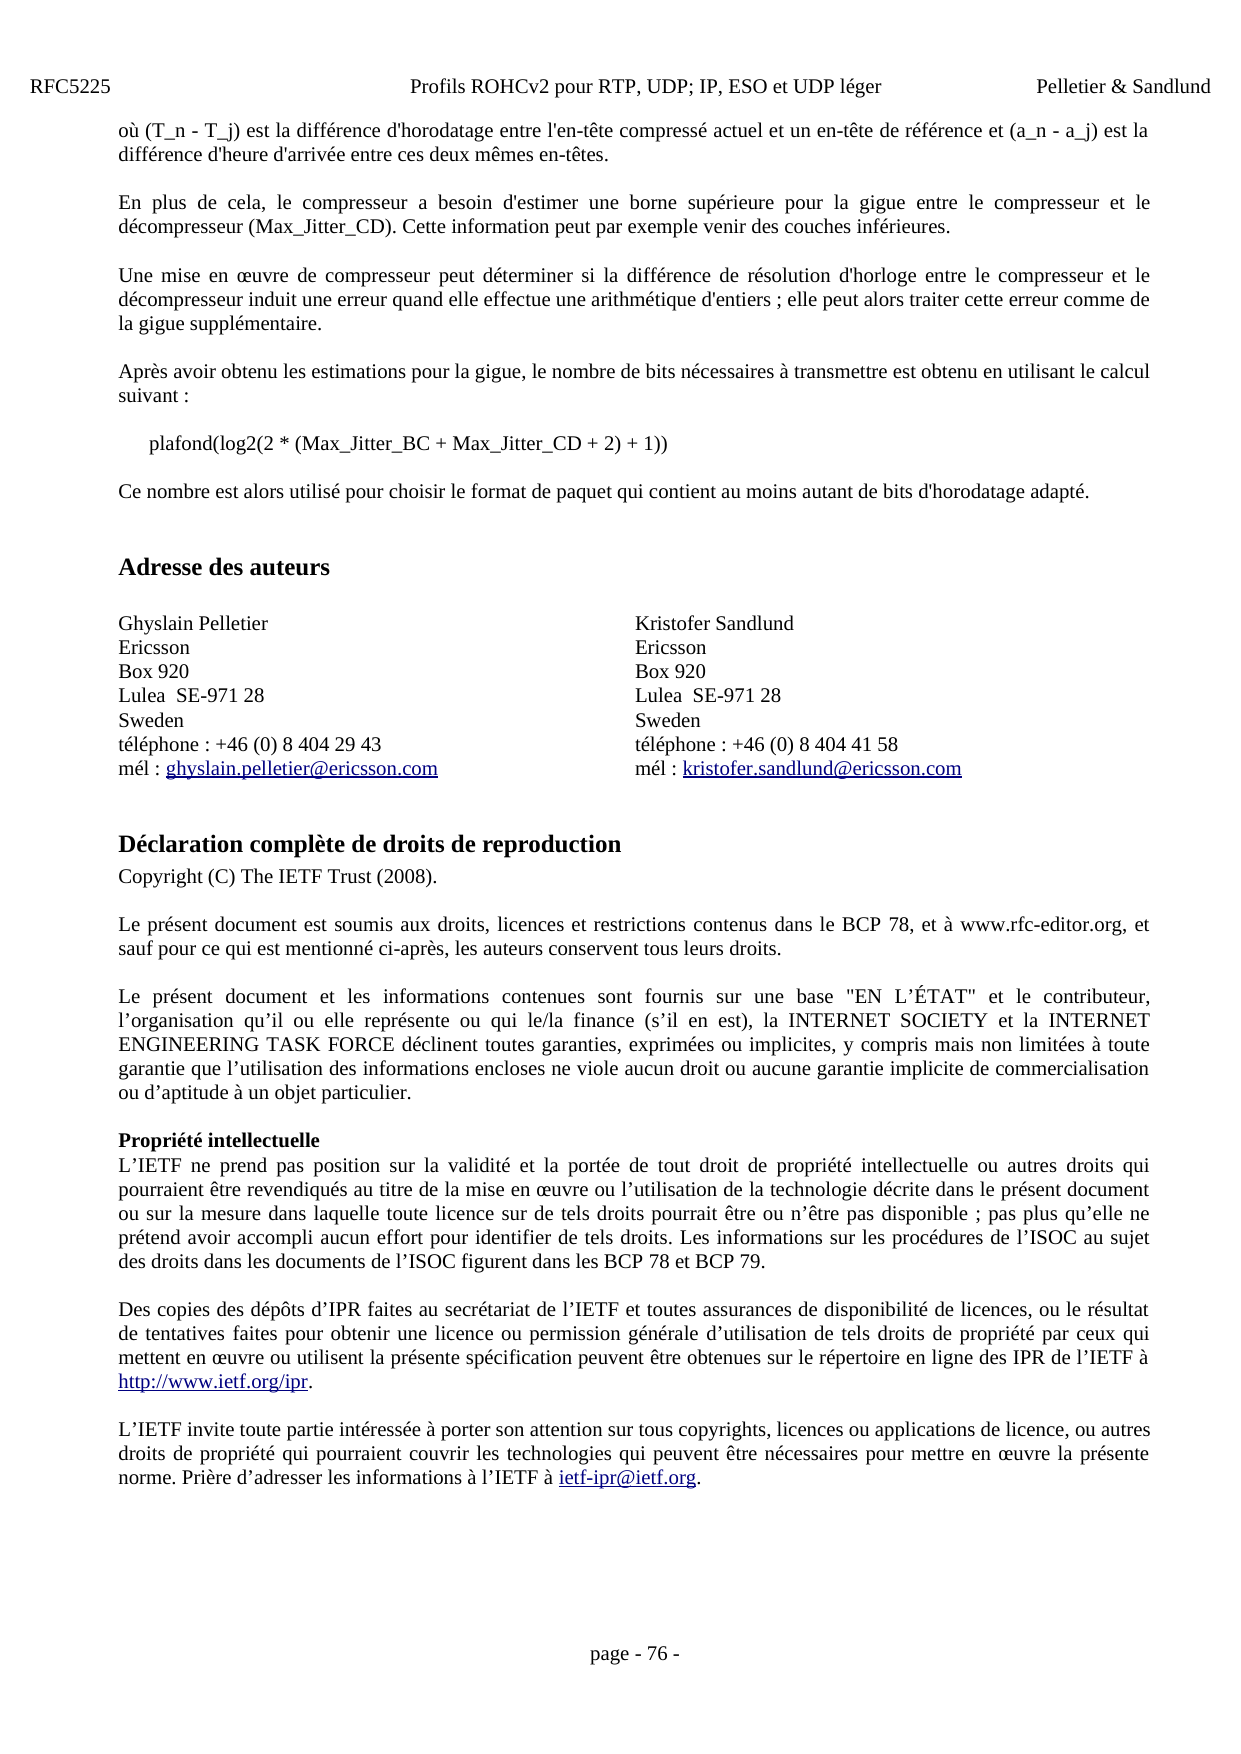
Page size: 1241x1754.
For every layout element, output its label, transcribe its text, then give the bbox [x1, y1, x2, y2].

text L’IETF invite toute partie intéressée à porter son attention sur tous copyrights, licences ou applications de licence, ou autres droits de propriété qui pourraient couvrir les technologies qui peuvent être nécessaires pour mettre en œuvre la présente norme. Prière d’adresser les informations à l’IETF à ietf-ipr@ietf.org. [118, 1417, 1152, 1489]
table_cell Ericsson [635, 635, 1152, 659]
text où (T_n - T_j) est la différence d'horodatage entre l'en-tête compressé actuel et un en-tête de référence et (a_n - a_j) est la différence d'heure d'arrivée entre ces deux mêmes en-têtes. [118, 118, 1152, 166]
table_cell mél : ghyslain.pelletier@ericsson.com [118, 756, 635, 780]
text Copyright (C) The IETF Trust (2008). [118, 864, 1152, 888]
text Le présent document est soumis aux droits, licences et restrictions contenus dans le BCP 78, et à www.rfc-editor.org, et sauf pour ce qui est mentionné ci-après, les auteurs conservent tous leurs droits. [118, 912, 1152, 960]
table_cell Sweden [635, 708, 1152, 732]
subtitle Adresse des auteurs [118, 552, 1152, 581]
table_cell mél : kristofer.sandlund@ericsson.com [635, 756, 1152, 780]
table_header Kristofer Sandlund [635, 611, 1152, 635]
text plafond(log2(2 * (Max_Jitter_BC + Max_Jitter_CD + 2) + 1)) [149, 431, 1152, 455]
table_cell Box 920 [118, 659, 635, 683]
table_cell Sweden [118, 708, 635, 732]
table_cell Box 920 [635, 659, 1152, 683]
text En plus de cela, le compresseur a besoin d'estimer une borne supérieure pour la gigue entre le compresseur et le décompresseur (Max_Jitter_CD). Cette information peut par exemple venir des couches inférieures. [118, 190, 1152, 238]
text Des copies des dépôts d’IPR faites au secrétariat de l’IETF et toutes assurances de disponibilité de licences, ou le résultat de tentatives faites pour obtenir une licence ou permission générale d’utilisation de tels droits de propriété par ceux qui mettent en œuvre ou utilisent la présente spécification peuvent être obtenues sur le répertoire en ligne des IPR de l’IETF à http://www.ietf.org/ipr. [118, 1297, 1152, 1393]
text Une mise en œuvre de compresseur peut déterminer si la différence de résolution d'horloge entre le compresseur et le décompresseur induit une erreur quand elle effectue une arithmétique d'entiers ; elle peut alors traiter cette erreur comme de la gigue supplémentaire. [118, 262, 1152, 335]
text L’IETF ne prend pas position sur la validité et la portée de tout droit de propriété intellectuelle ou autres droits qui pourraient être revendiqués au titre de la mise en œuvre ou l’utilisation de la technologie décrite dans le présent document ou sur la mesure dans laquelle toute licence sur de tels droits pourrait être ou n’être pas disponible ; pas plus qu’elle ne prétend avoir accompli aucun effort pour identifier de tels droits. Les informations sur les procédures de l’ISOC au sujet des droits dans les documents de l’ISOC figurent dans les BCP 78 et BCP 79. [118, 1152, 1152, 1273]
text Après avoir obtenu les estimations pour la gigue, le nombre de bits nécessaires à transmettre est obtenu en utilisant le calcul suivant : [118, 359, 1152, 407]
subtitle Déclaration complète de droits de reproduction [118, 829, 1152, 857]
text Le présent document et les informations contenues sont fournis sur une base "EN L’ÉTAT" et le contributeur, l’organisation qu’il ou elle représente ou qui le/la finance (s’il en est), la INTERNET SOCIETY et la INTERNET ENGINEERING TASK FORCE déclinent toutes garanties, exprimées ou implicites, y compris mais non limitées à toute garantie que l’utilisation des informations encloses ne viole aucun droit ou aucune garantie implicite de commercialisation ou d’aptitude à un objet particulier. [118, 984, 1152, 1104]
table_cell Ericsson [118, 635, 635, 659]
table_cell Lulea SE-971 28 [118, 684, 635, 707]
text Ce nombre est alors utilisé pour choisir le format de paquet qui contient au moins autant de bits d'horodatage adapté. [118, 479, 1152, 503]
table_cell Lulea SE-971 28 [635, 684, 1152, 707]
table_header Ghyslain Pelletier [118, 611, 635, 635]
table_cell téléphone : +46 (0) 8 404 41 58 [635, 732, 1152, 756]
table_cell téléphone : +46 (0) 8 404 29 43 [118, 732, 635, 756]
text Propriété intellectuelle [118, 1128, 1152, 1152]
